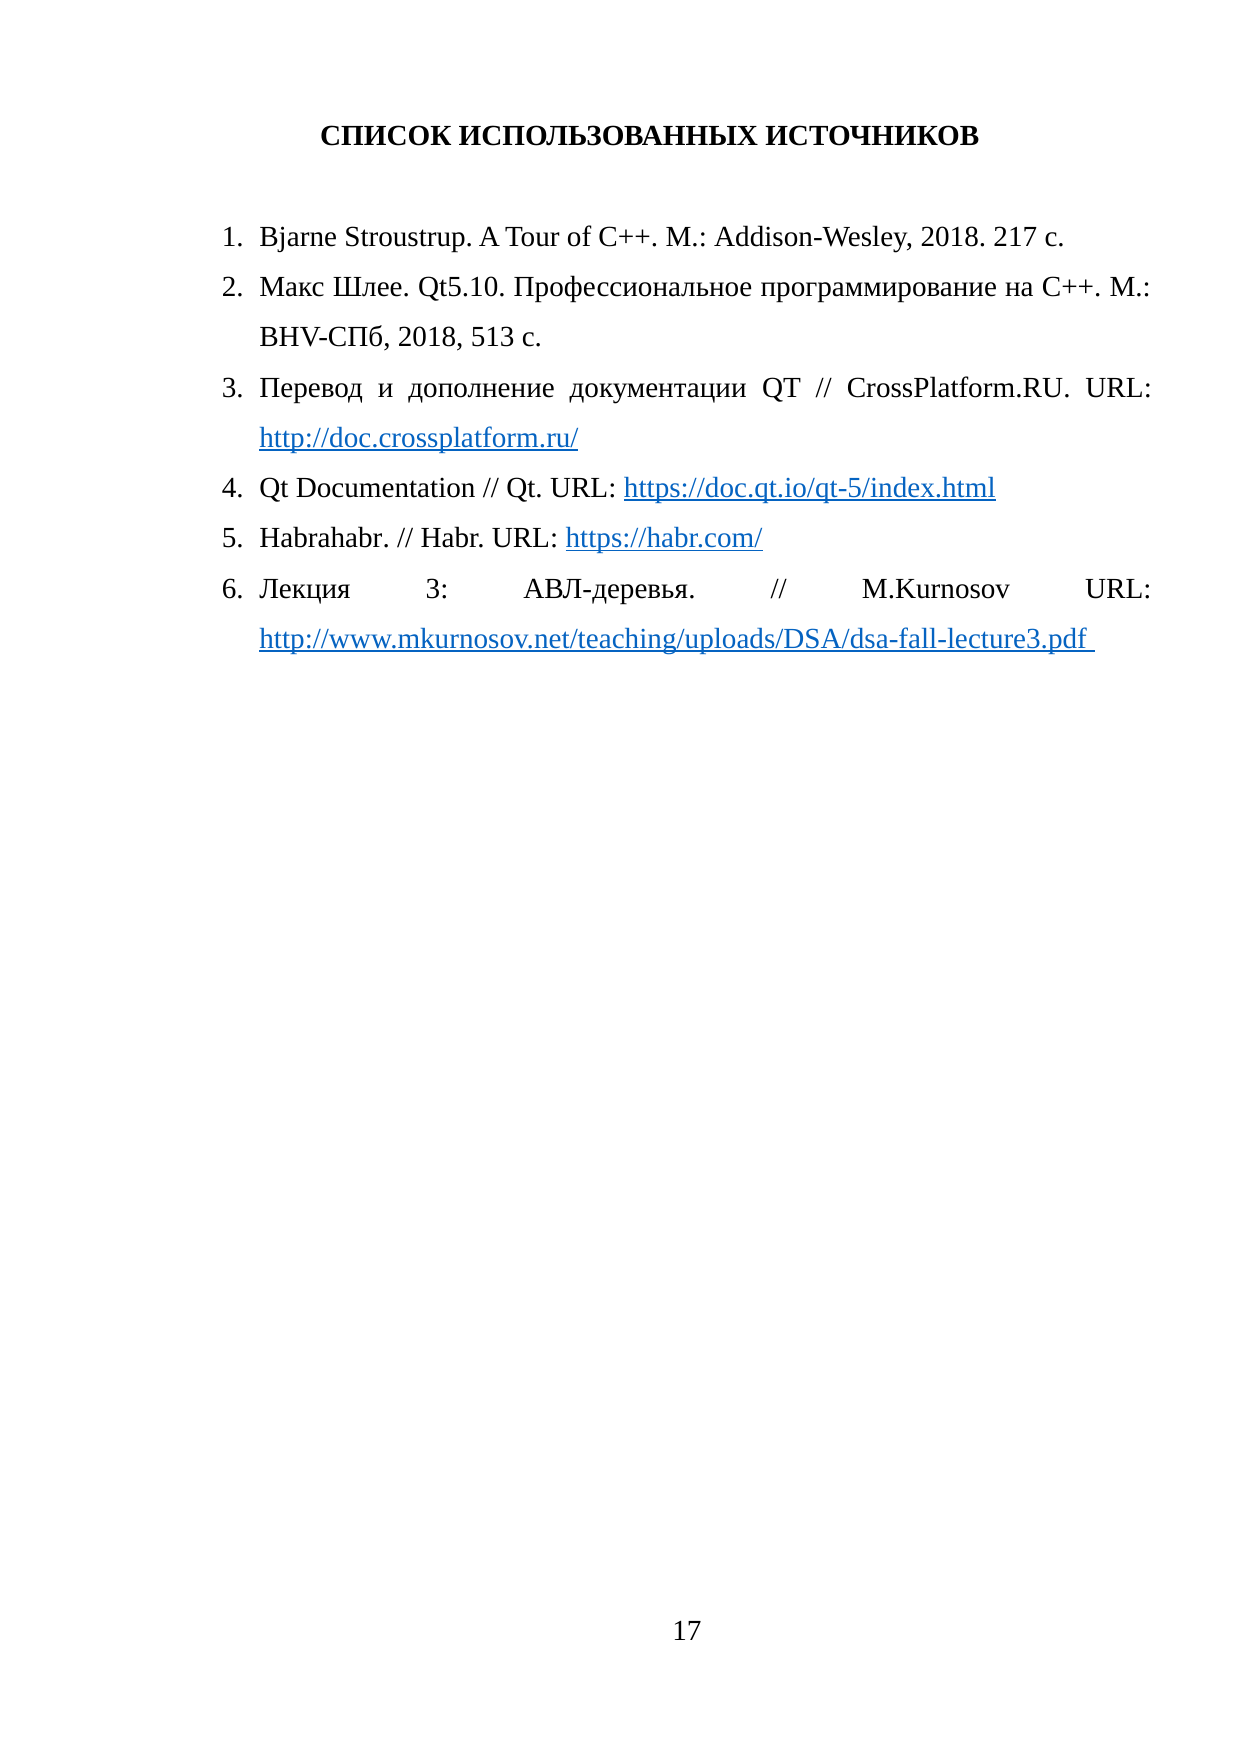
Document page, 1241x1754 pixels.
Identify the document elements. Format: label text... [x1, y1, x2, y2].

list Qt Documentation // Qt. URL: https://doc.qt.io/qt-5/index.html [222, 470, 1152, 504]
list Habrahabr. // Habr. URL: https://habr.com/ [222, 521, 1152, 554]
list Лекция 3: АВЛ-деревья. // M.Kurnosov URL: http://www.mkurnosov.net/teaching/uploads/DSA/dsa-fall-lecture3.pdf [222, 571, 1152, 655]
list Макс Шлее. Qt5.10. Профессиональное программирование на C++. M.: BHV-СПб, 2018, 513 c. [222, 269, 1152, 353]
subtitle Список использованных источников [148, 118, 1152, 152]
list Перевод и дополнение документации QT // CrossPlatform.RU. URL: http://doc.crossplatform.ru/ [222, 370, 1152, 453]
list Bjarne Stroustrup. A Tour of C++. М.: Addison-Wesley, 2018. 217 с. [222, 219, 1152, 252]
